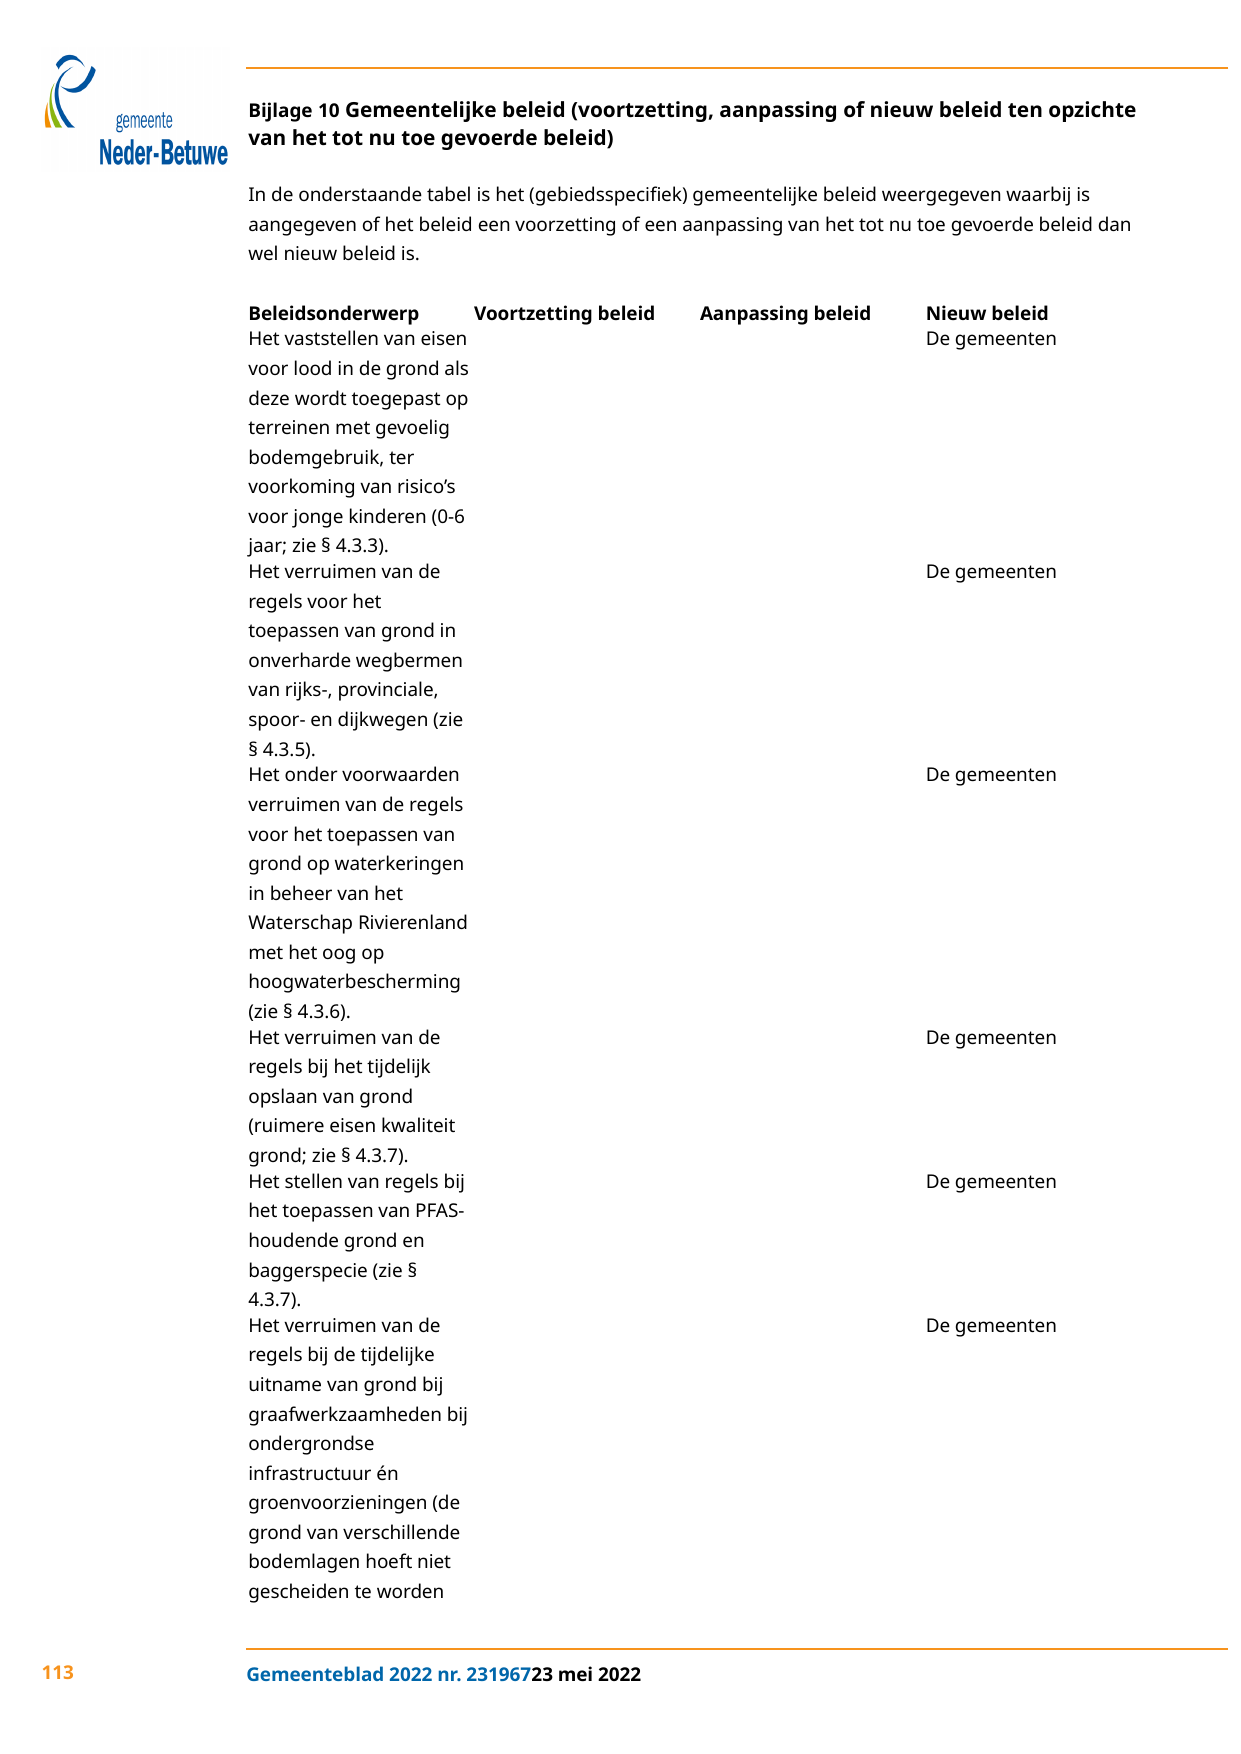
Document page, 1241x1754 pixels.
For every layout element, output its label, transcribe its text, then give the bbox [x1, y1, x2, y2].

table_cell [474, 1024, 700, 1168]
table_cell [474, 762, 700, 1024]
table_header Nieuw beleid [926, 300, 1152, 326]
table_header Beleidsonderwerp [248, 300, 474, 326]
table_cell [700, 1024, 926, 1168]
table_cell De gemeenten [926, 326, 1152, 558]
text Bijlage 10 Gemeentelijke beleid (voortzetting, aanpassing of nieuw beleid ten opzichte van het tot nu toe gevoerde beleid) [248, 95, 1152, 152]
table_cell [700, 326, 926, 558]
table_cell De gemeenten [926, 762, 1152, 1024]
table_cell [700, 762, 926, 1024]
table_header Voortzetting beleid [474, 300, 700, 326]
table_cell De gemeenten [926, 558, 1152, 762]
table_cell De gemeenten [926, 1312, 1152, 1604]
table_cell Het stellen van regels bij het toepassen van PFAS-houdende grond en baggerspecie (zie § 4.3.7). [248, 1168, 474, 1312]
table_cell [700, 558, 926, 762]
text In de onderstaande tabel is het (gebiedsspecifiek) gemeentelijke beleid weergegeven waarbij is aangegeven of het beleid een voorzetting of een aanpassing van het tot nu toe gevoerde beleid dan wel nieuw beleid is. [248, 181, 1152, 266]
table_cell [700, 1168, 926, 1312]
table_cell De gemeenten [926, 1024, 1152, 1168]
table_cell [474, 1168, 700, 1312]
table_cell Het onder voorwaarden verruimen van de regels voor het toepassen van grond op waterkeringen in beheer van het Waterschap Rivierenland met het oog op hoogwaterbescherming (zie § 4.3.6). [248, 762, 474, 1024]
table_header Aanpassing beleid [700, 300, 926, 326]
table_cell Het vaststellen van eisen voor lood in de grond als deze wordt toegepast op terreinen met gevoelig bodemgebruik, ter voorkoming van risico’s voor jonge kinderen (0-6 jaar; zie § 4.3.3). [248, 326, 474, 558]
picture [41, 47, 231, 172]
table_cell [700, 1312, 926, 1604]
table_cell Het verruimen van de regels voor het toepassen van grond in onverharde wegbermen van rijks-, provinciale, spoor- en dijkwegen (zie § 4.3.5). [248, 558, 474, 762]
table_cell [474, 1312, 700, 1604]
table_cell Het verruimen van de regels bij het tijdelijk opslaan van grond (ruimere eisen kwaliteit grond; zie § 4.3.7). [248, 1024, 474, 1168]
table_cell Het verruimen van de regels bij de tijdelijke uitname van grond bij graafwerkzaamheden bij ondergrondse infrastructuur én groenvoorzieningen (de grond van verschillende bodemlagen hoeft niet gescheiden te worden [248, 1312, 474, 1604]
table_cell [474, 558, 700, 762]
table_cell [474, 326, 700, 558]
table_cell De gemeenten [926, 1168, 1152, 1312]
